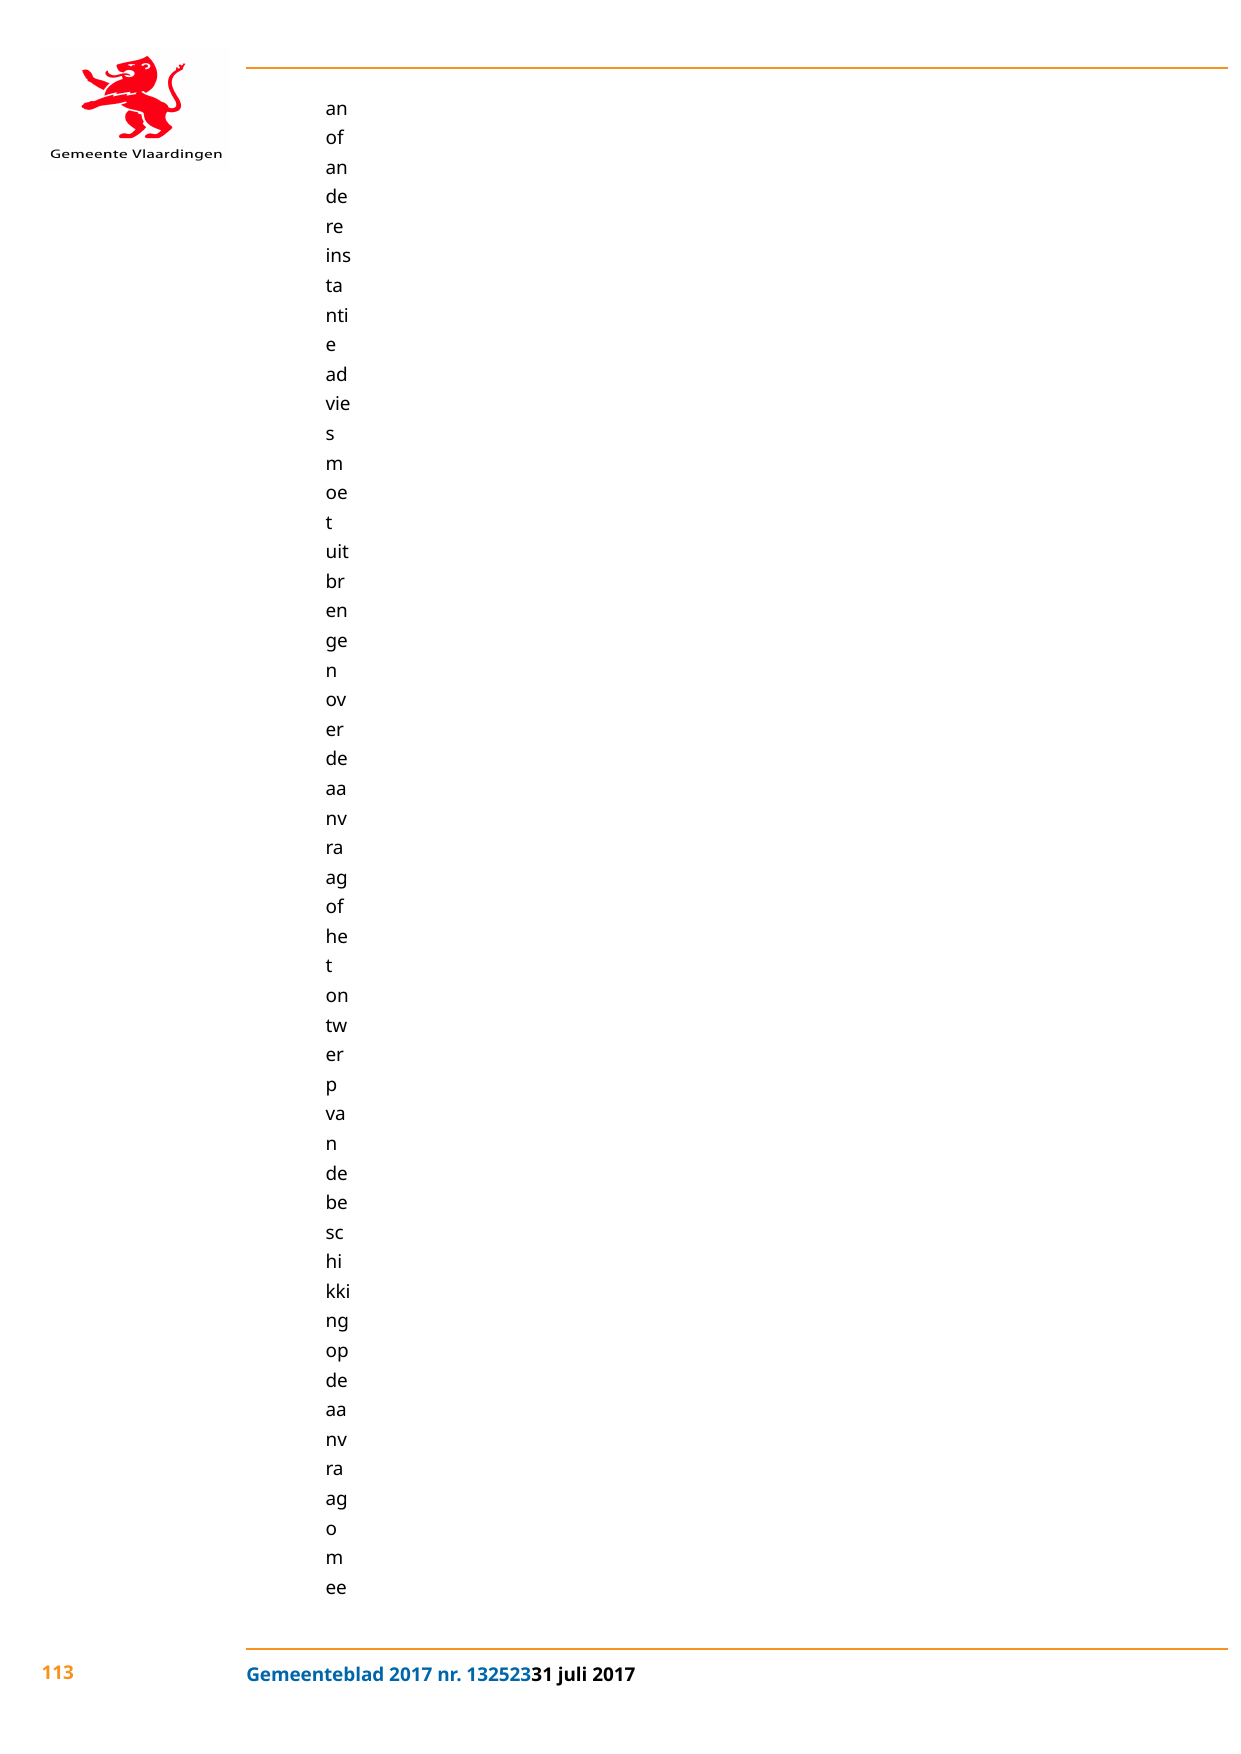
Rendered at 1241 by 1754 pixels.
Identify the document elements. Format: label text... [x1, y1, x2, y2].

table_cell [248, 95, 274, 1600]
table_cell [403, 95, 429, 1600]
table_cell an of andere instantie advies moet uitbrengen over de aanvraag of het ontwerp van de beschikking op de aanvraag om ee [325, 95, 351, 1600]
table_cell [351, 95, 377, 1600]
table_cell [300, 95, 325, 1600]
table_cell [274, 95, 299, 1600]
table_cell [377, 95, 403, 1600]
picture [41, 47, 231, 172]
